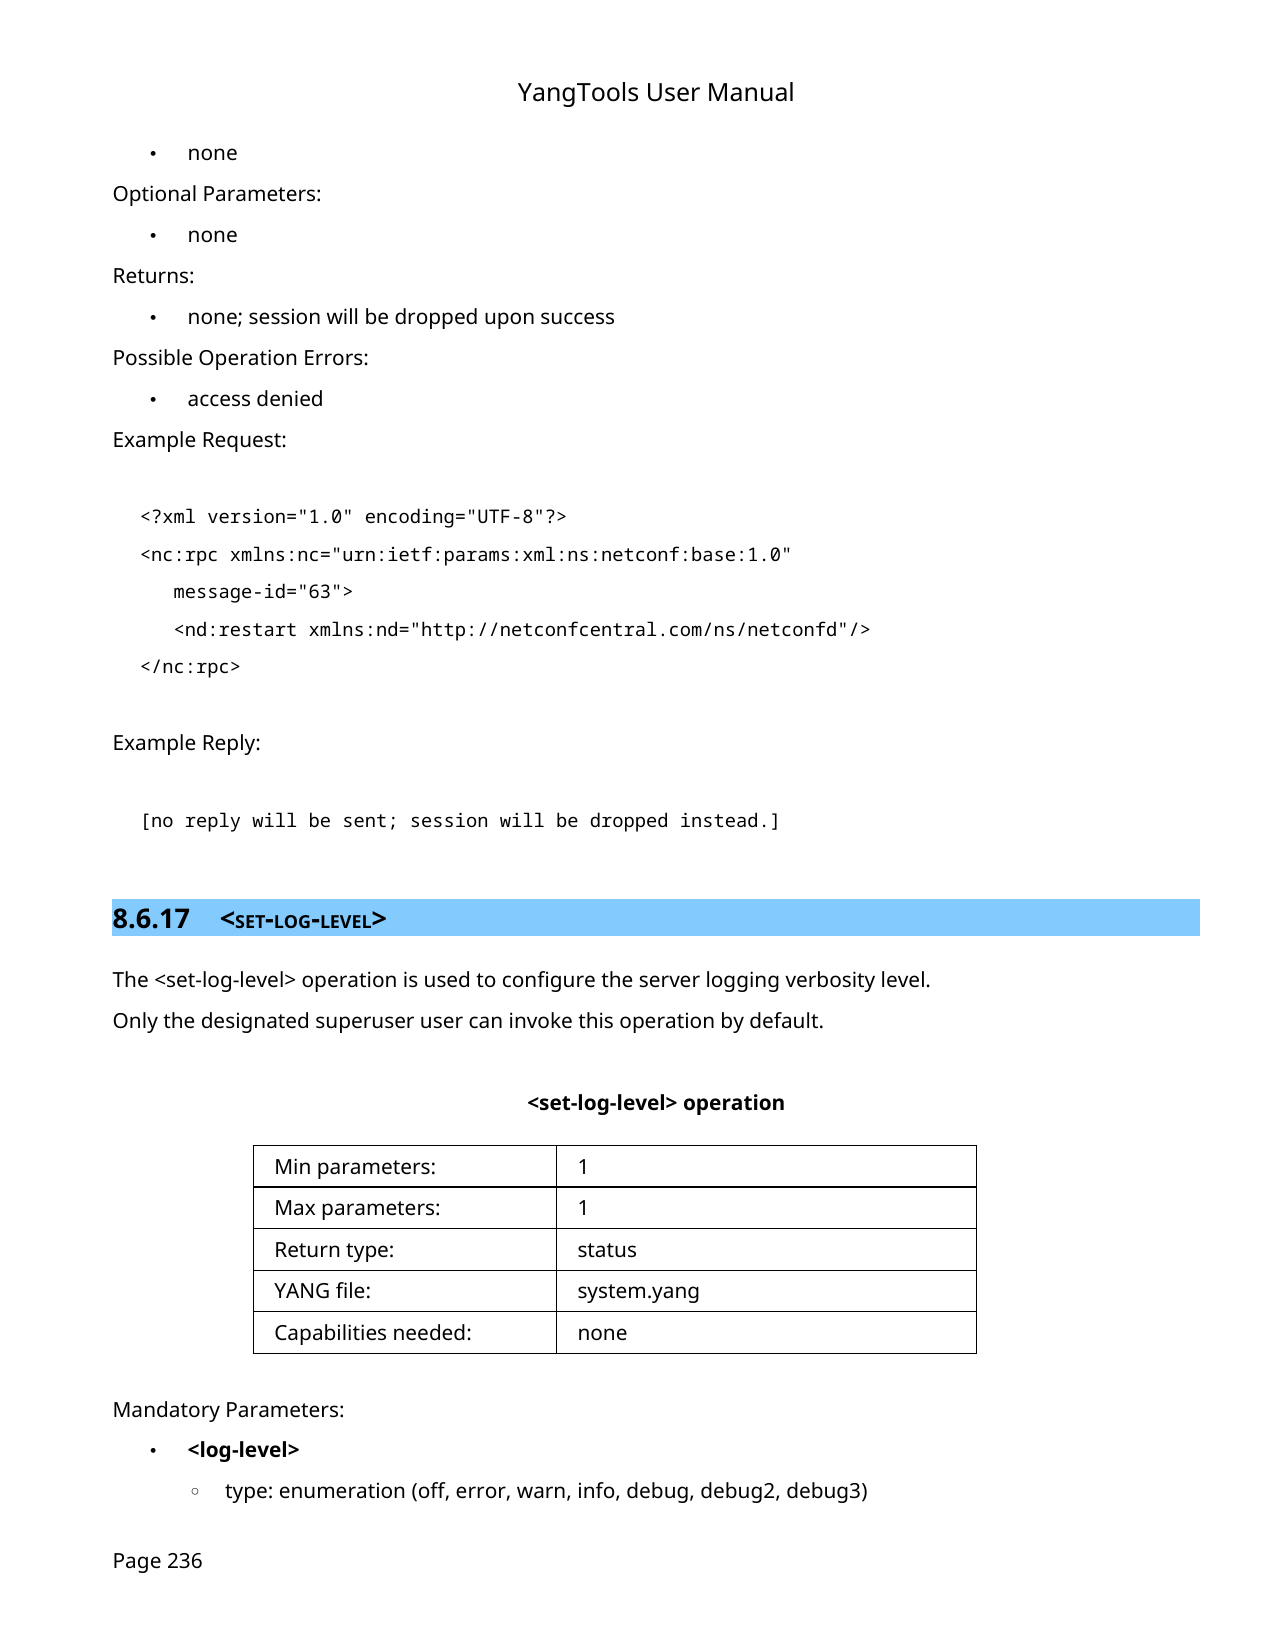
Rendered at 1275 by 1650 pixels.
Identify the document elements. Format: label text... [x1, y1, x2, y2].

text Example Request: [112, 425, 1200, 453]
text </nc:rpc> [139, 653, 1200, 679]
text Example Reply: [112, 728, 1200, 757]
table_cell Capabilities needed: [254, 1312, 556, 1353]
text [no reply will be sent; session will be dropped instead.] [139, 807, 1200, 832]
list none [150, 220, 1200, 249]
table_cell system.yang [557, 1271, 976, 1311]
list none [150, 138, 1200, 167]
text <nc:rpc xmlns:nc="urn:ietf:params:xml:ns:netconf:base:1.0" [139, 541, 1200, 567]
text <?xml version="1.0" encoding="UTF-8"?> [139, 503, 1200, 529]
text Returns: [112, 261, 1200, 290]
list type: enumeration (off, error, warn, info, debug, debug2, debug3) [187, 1477, 1200, 1505]
text <nd:restart xmlns:nd="http://netconfcentral.com/ns/netconfd"/> [139, 616, 1200, 642]
list none; session will be dropped upon success [150, 302, 1200, 331]
subtitle <set-log-level> operation [127, 1088, 1185, 1116]
table_cell Return type: [254, 1229, 556, 1269]
table_header 1 [557, 1146, 976, 1186]
table_header Min parameters: [254, 1146, 556, 1186]
list <log-level> [150, 1436, 1200, 1464]
text The <set-log-level> operation is used to configure the server logging verbosity level. [112, 965, 1200, 994]
text message-id="63"> [139, 578, 1200, 604]
text Possible Operation Errors: [112, 343, 1200, 372]
table_cell none [557, 1312, 976, 1353]
list access denied [150, 384, 1200, 413]
text Mandatory Parameters: [112, 1395, 1200, 1423]
table_cell 1 [557, 1188, 976, 1228]
text Optional Parameters: [112, 179, 1200, 208]
table_cell status [557, 1229, 976, 1269]
table_cell YANG file: [254, 1271, 556, 1311]
table_cell Max parameters: [254, 1188, 556, 1228]
text Only the designated superuser user can invoke this operation by default. [112, 1006, 1200, 1034]
subtitle <set-log-level> [112, 899, 1200, 936]
